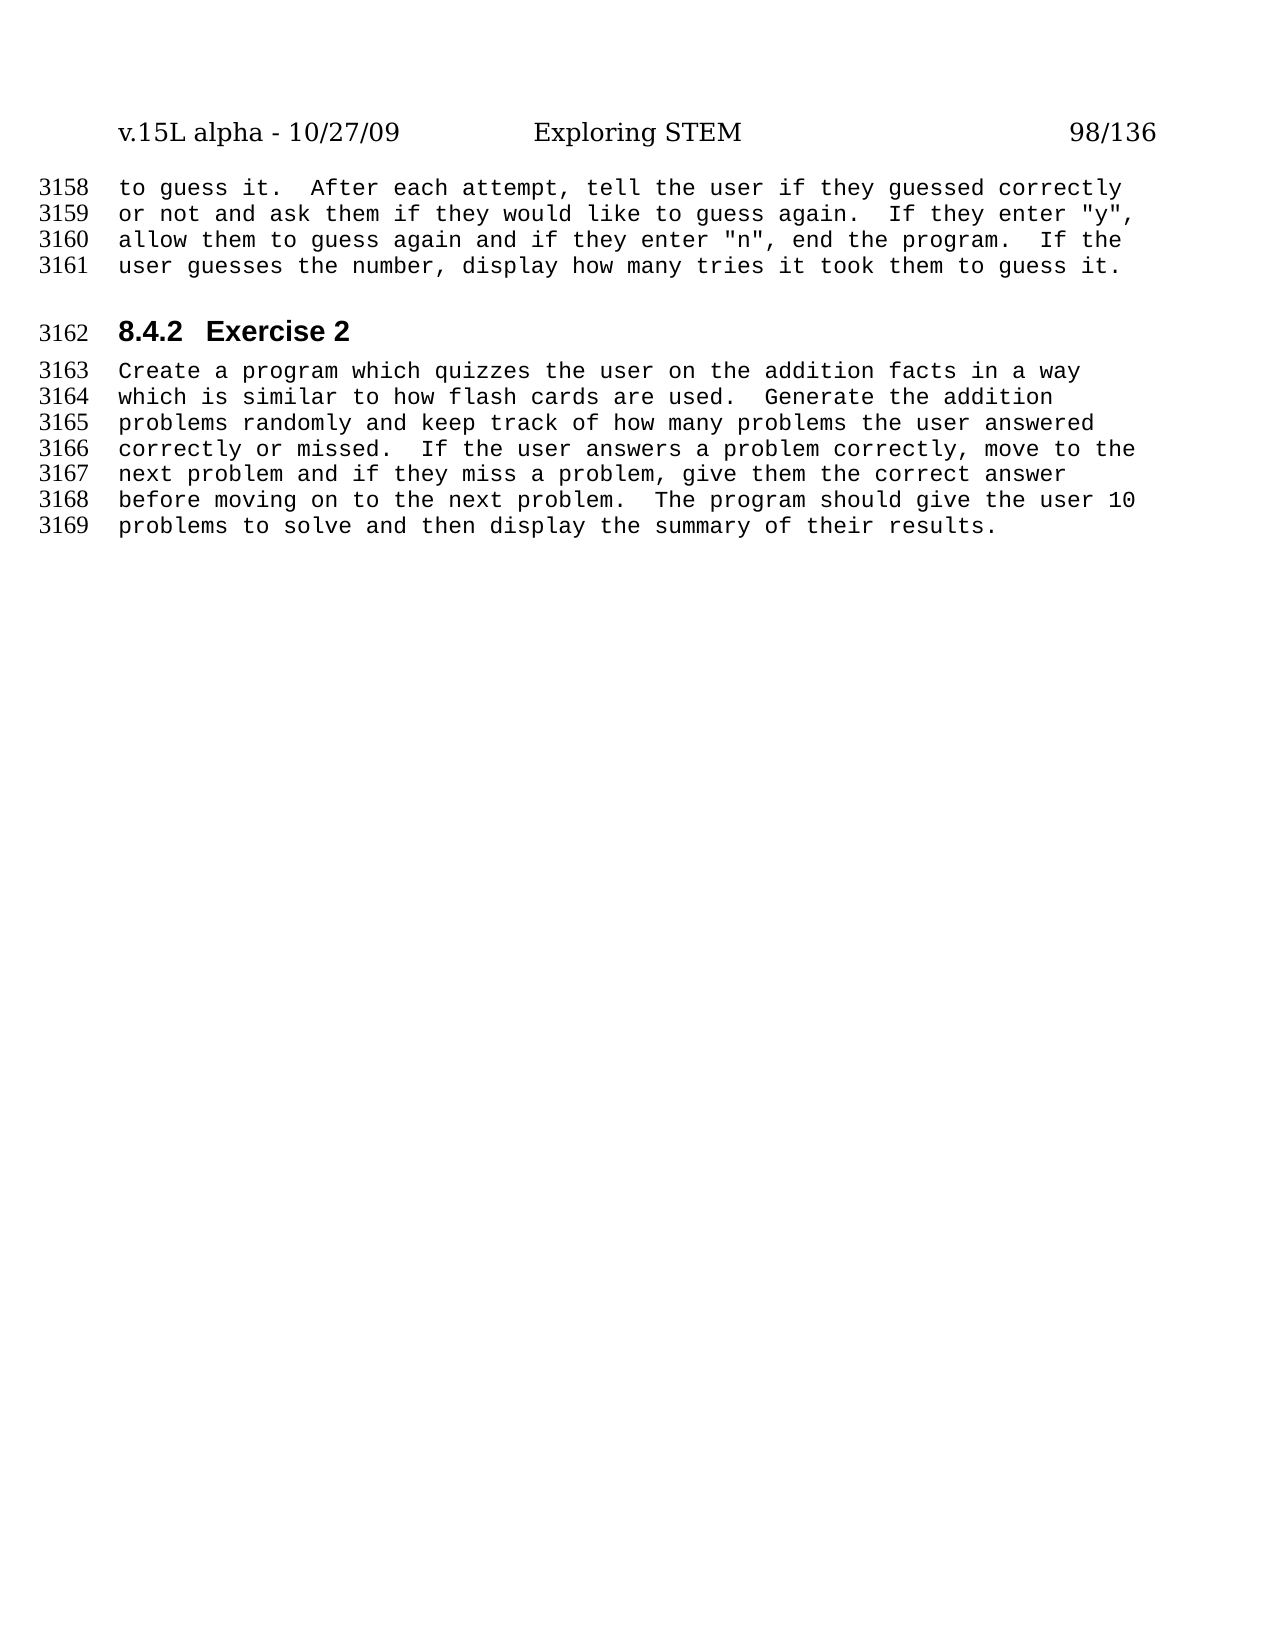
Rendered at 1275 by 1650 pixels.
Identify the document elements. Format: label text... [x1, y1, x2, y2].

subtitle Exercise 2 [118, 313, 1157, 347]
text to guess it. After each attempt, tell the user if they guessed correctly or not and ask them if they would like to guess again. If they enter "y", allow them to guess again and if they enter "n", end the program. If the user guesses the number, display how many tries it took them to guess it. [118, 177, 1157, 281]
text Create a program which quizzes the user on the addition facts in a way which is similar to how flash cards are used. Generate the addition problems randomly and keep track of how many problems the user answered correctly or missed. If the user answers a problem correctly, move to the next problem and if they miss a problem, give them the correct answer before moving on to the next problem. The program should give the user 10 problems to solve and then display the summary of their results. [118, 359, 1157, 541]
